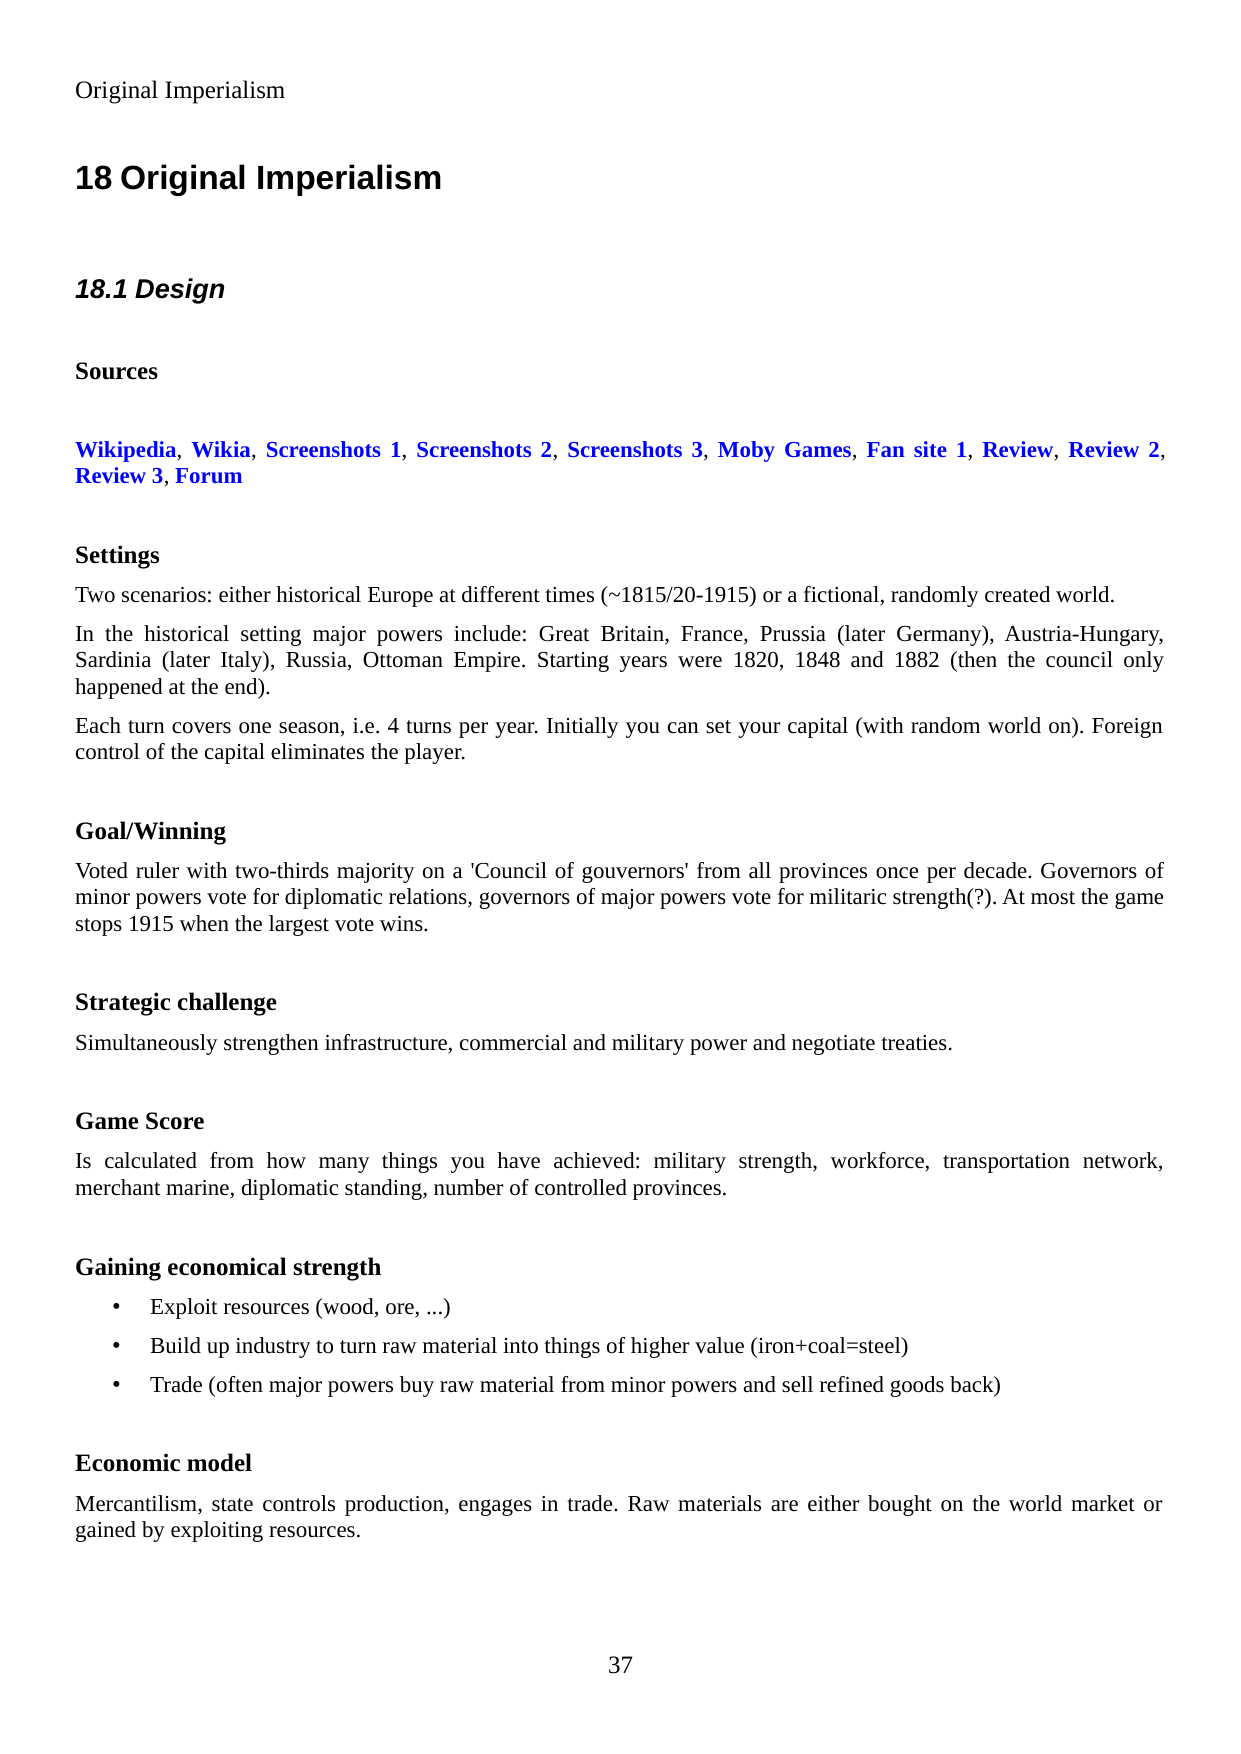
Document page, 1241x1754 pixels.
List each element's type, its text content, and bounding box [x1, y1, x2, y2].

text Simultaneously strengthen infrastructure, commercial and military power and negotiate treaties. [75, 1029, 1166, 1055]
list Build up industry to turn raw material into things of higher value (iron+coal=steel) [112, 1332, 1166, 1358]
text Goal/Winning [75, 816, 1166, 844]
text Strategic challenge [75, 987, 1166, 1016]
text Mercantilism, state controls production, engages in trade. Raw materials are either bought on the world market or gained by exploiting resources. [75, 1489, 1166, 1542]
text Game Score [75, 1106, 1166, 1135]
text Is calculated from how many things you have achieved: military strength, workforce, transportation network, merchant marine, diplomatic standing, number of controlled provinces. [75, 1148, 1166, 1200]
text Two scenarios: either historical Europe at different times (~1815/20-1915) or a fictional, randomly created world. [75, 581, 1166, 608]
text Economic model [75, 1448, 1166, 1477]
list Trade (often major powers buy raw material from minor powers and sell refined goods back) [112, 1371, 1166, 1397]
subtitle Design [75, 273, 1166, 304]
text Sources [75, 356, 1166, 384]
text Gaining economical strength [75, 1252, 1166, 1280]
list Exploit resources (wood, ore, ...) [112, 1293, 1166, 1319]
text Wikipedia, Wikia, Screenshots 1, Screenshots 2, Screenshots 3, Moby Games, Fan site 1, Review, Review 2, Review 3, Forum [75, 436, 1166, 489]
text In the historical setting major powers include: Great Britain, France, Prussia (later Germany), Austria-Hungary, Sardinia (later Italy), Russia, Ottoman Empire. Starting years were 1820, 1848 and 1882 (then the council only happened at the end). [75, 620, 1166, 699]
text Each turn covers one season, i.e. 4 turns per year. Initially you can set your capital (with random world on). Foreign control of the capital eliminates the player. [75, 712, 1166, 764]
text Voted ruler with two-thirds majority on a 'Council of gouvernors' from all provinces once per decade. Governors of minor powers vote for diplomatic relations, governors of major powers vote for militaric strength(?). At most the game stops 1915 when the largest vote wins. [75, 857, 1166, 936]
text Settings [75, 540, 1166, 569]
subtitle Original Imperialism [75, 158, 1166, 197]
